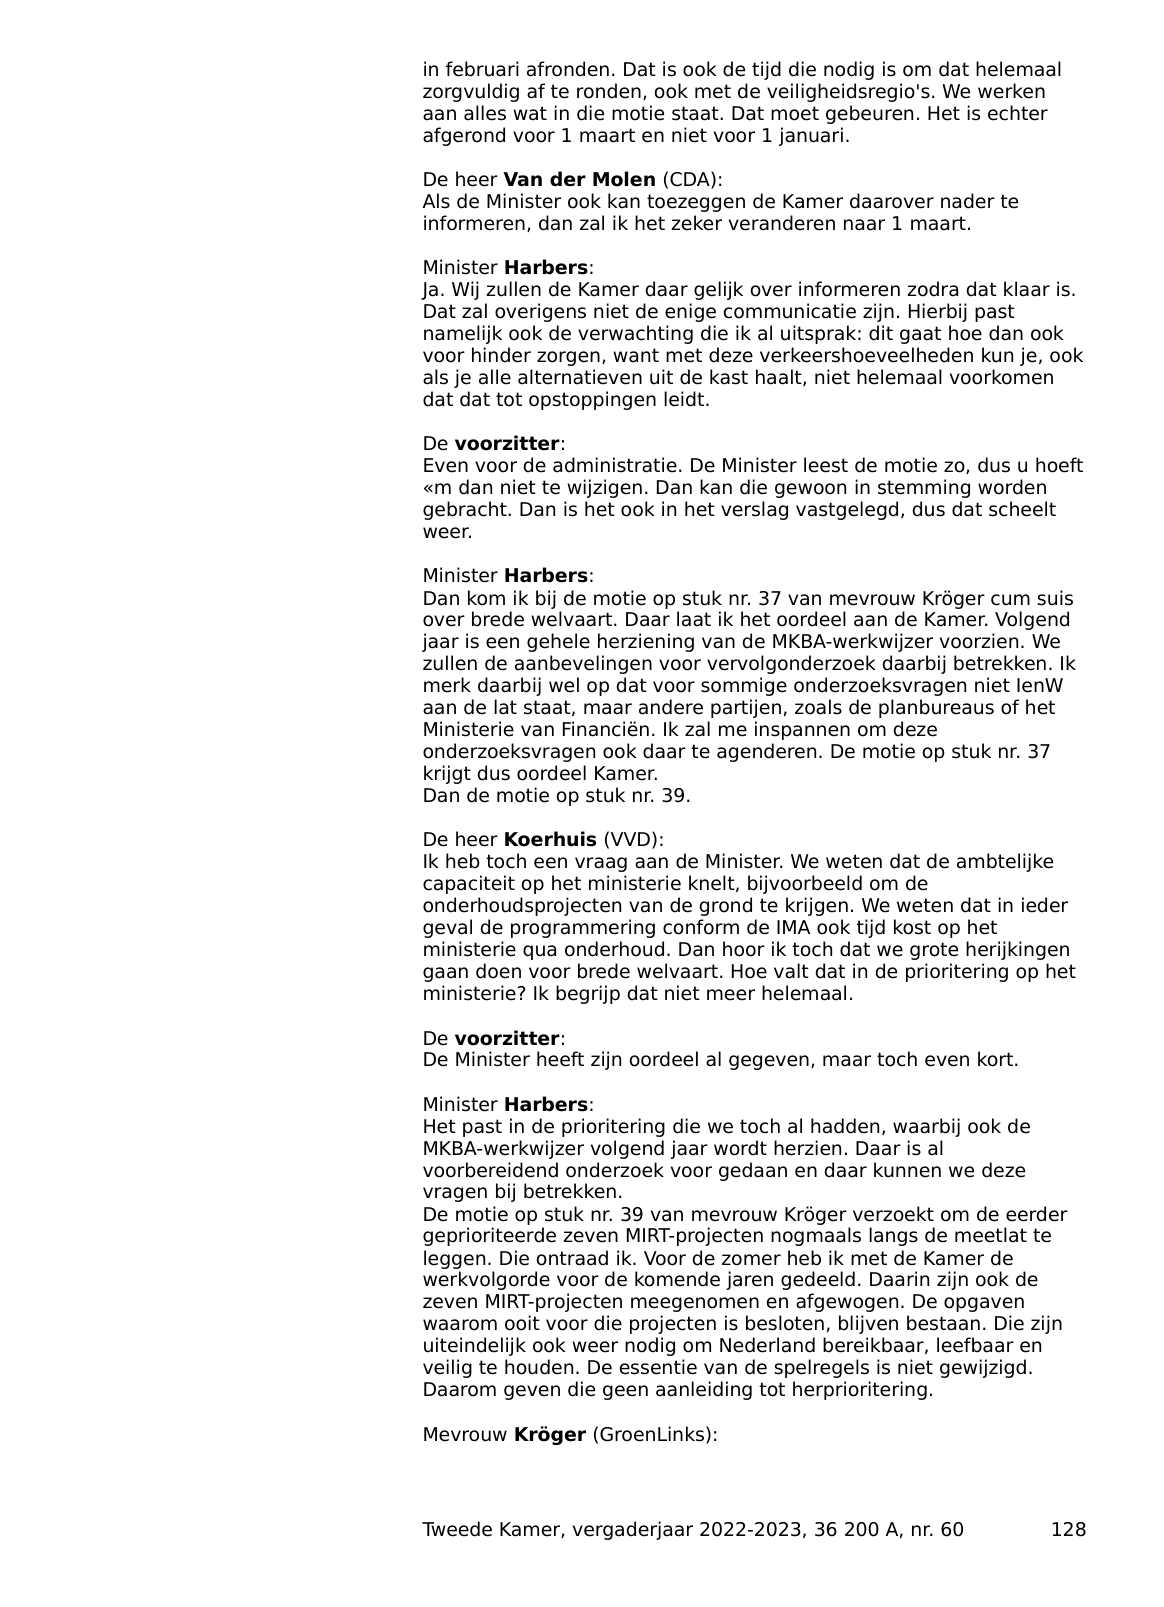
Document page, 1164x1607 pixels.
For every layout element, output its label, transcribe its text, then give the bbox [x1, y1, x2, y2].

text Minister Harbers: [422, 565, 1087, 587]
text Als de Minister ook kan toezeggen de Kamer daarover nader te informeren, dan zal ik het zeker veranderen naar 1 maart. [422, 191, 1087, 235]
text Dan kom ik bij de motie op stuk nr. 37 van mevrouw Kröger cum suis over brede welvaart. Daar laat ik het oordeel aan de Kamer. Volgend jaar is een gehele herziening van de MKBA-werkwijzer voorzien. We zullen de aanbevelingen voor vervolgonderzoek daarbij betrekken. Ik merk daarbij wel op dat voor sommige onderzoeksvragen niet IenW aan de lat staat, maar andere partijen, zoals de planbureaus of het Ministerie van Financiën. Ik zal me inspannen om deze onderzoeksvragen ook daar te agenderen. De motie op stuk nr. 37 krijgt dus oordeel Kamer. [422, 587, 1087, 785]
text Minister Harbers: [422, 257, 1087, 279]
text Even voor de administratie. De Minister leest de motie zo, dus u hoeft «m dan niet te wijzigen. Dan kan die gewoon in stemming worden gebracht. Dan is het ook in het verslag vastgelegd, dus dat scheelt weer. [422, 455, 1087, 543]
text in februari afronden. Dat is ook de tijd die nodig is om dat helemaal zorgvuldig af te ronden, ook met de veiligheidsregio's. We werken aan alles wat in die motie staat. Dat moet gebeuren. Het is echter afgerond voor 1 maart en niet voor 1 januari. [422, 59, 1087, 147]
text De motie op stuk nr. 39 van mevrouw Kröger verzoekt om de eerder geprioriteerde zeven MIRT-projecten nogmaals langs de meetlat te leggen. Die ontraad ik. Voor de zomer heb ik met de Kamer de werkvolgorde voor de komende jaren gedeeld. Daarin zijn ook de zeven MIRT-projecten meegenomen en afgewogen. De opgaven waarom ooit voor die projecten is besloten, blijven bestaan. Die zijn uiteindelijk ook weer nodig om Nederland bereikbaar, leefbaar en veilig te houden. De essentie van de spelregels is niet gewijzigd. Daarom geven die geen aanleiding tot herprioritering. [422, 1203, 1087, 1401]
text De voorzitter: [422, 1027, 1087, 1049]
text De Minister heeft zijn oordeel al gegeven, maar toch even kort. [422, 1049, 1087, 1071]
text Ik heb toch een vraag aan de Minister. We weten dat de ambtelijke capaciteit op het ministerie knelt, bijvoorbeeld om de onderhoudsprojecten van de grond te krijgen. We weten dat in ieder geval de programmering conform de IMA ook tijd kost op het ministerie qua onderhoud. Dan hoor ik toch dat we grote herijkingen gaan doen voor brede welvaart. Hoe valt dat in de prioritering op het ministerie? Ik begrijp dat niet meer helemaal. [422, 851, 1087, 1005]
text Ja. Wij zullen de Kamer daar gelijk over informeren zodra dat klaar is. Dat zal overigens niet de enige communicatie zijn. Hierbij past namelijk ook de verwachting die ik al uitsprak: dit gaat hoe dan ook voor hinder zorgen, want met deze verkeershoeveelheden kun je, ook als je alle alternatieven uit de kast haalt, niet helemaal voorkomen dat dat tot opstoppingen leidt. [422, 279, 1087, 411]
text De heer Koerhuis (VVD): [422, 829, 1087, 851]
text Minister Harbers: [422, 1093, 1087, 1116]
text Dan de motie op stuk nr. 39. [422, 785, 1087, 807]
text Het past in de prioritering die we toch al hadden, waarbij ook de MKBA-werkwijzer volgend jaar wordt herzien. Daar is al voorbereidend onderzoek voor gedaan en daar kunnen we deze vragen bij betrekken. [422, 1116, 1087, 1203]
text De heer Van der Molen (CDA): [422, 169, 1087, 191]
text De voorzitter: [422, 433, 1087, 455]
text Mevrouw Kröger (GroenLinks): [422, 1423, 1087, 1445]
